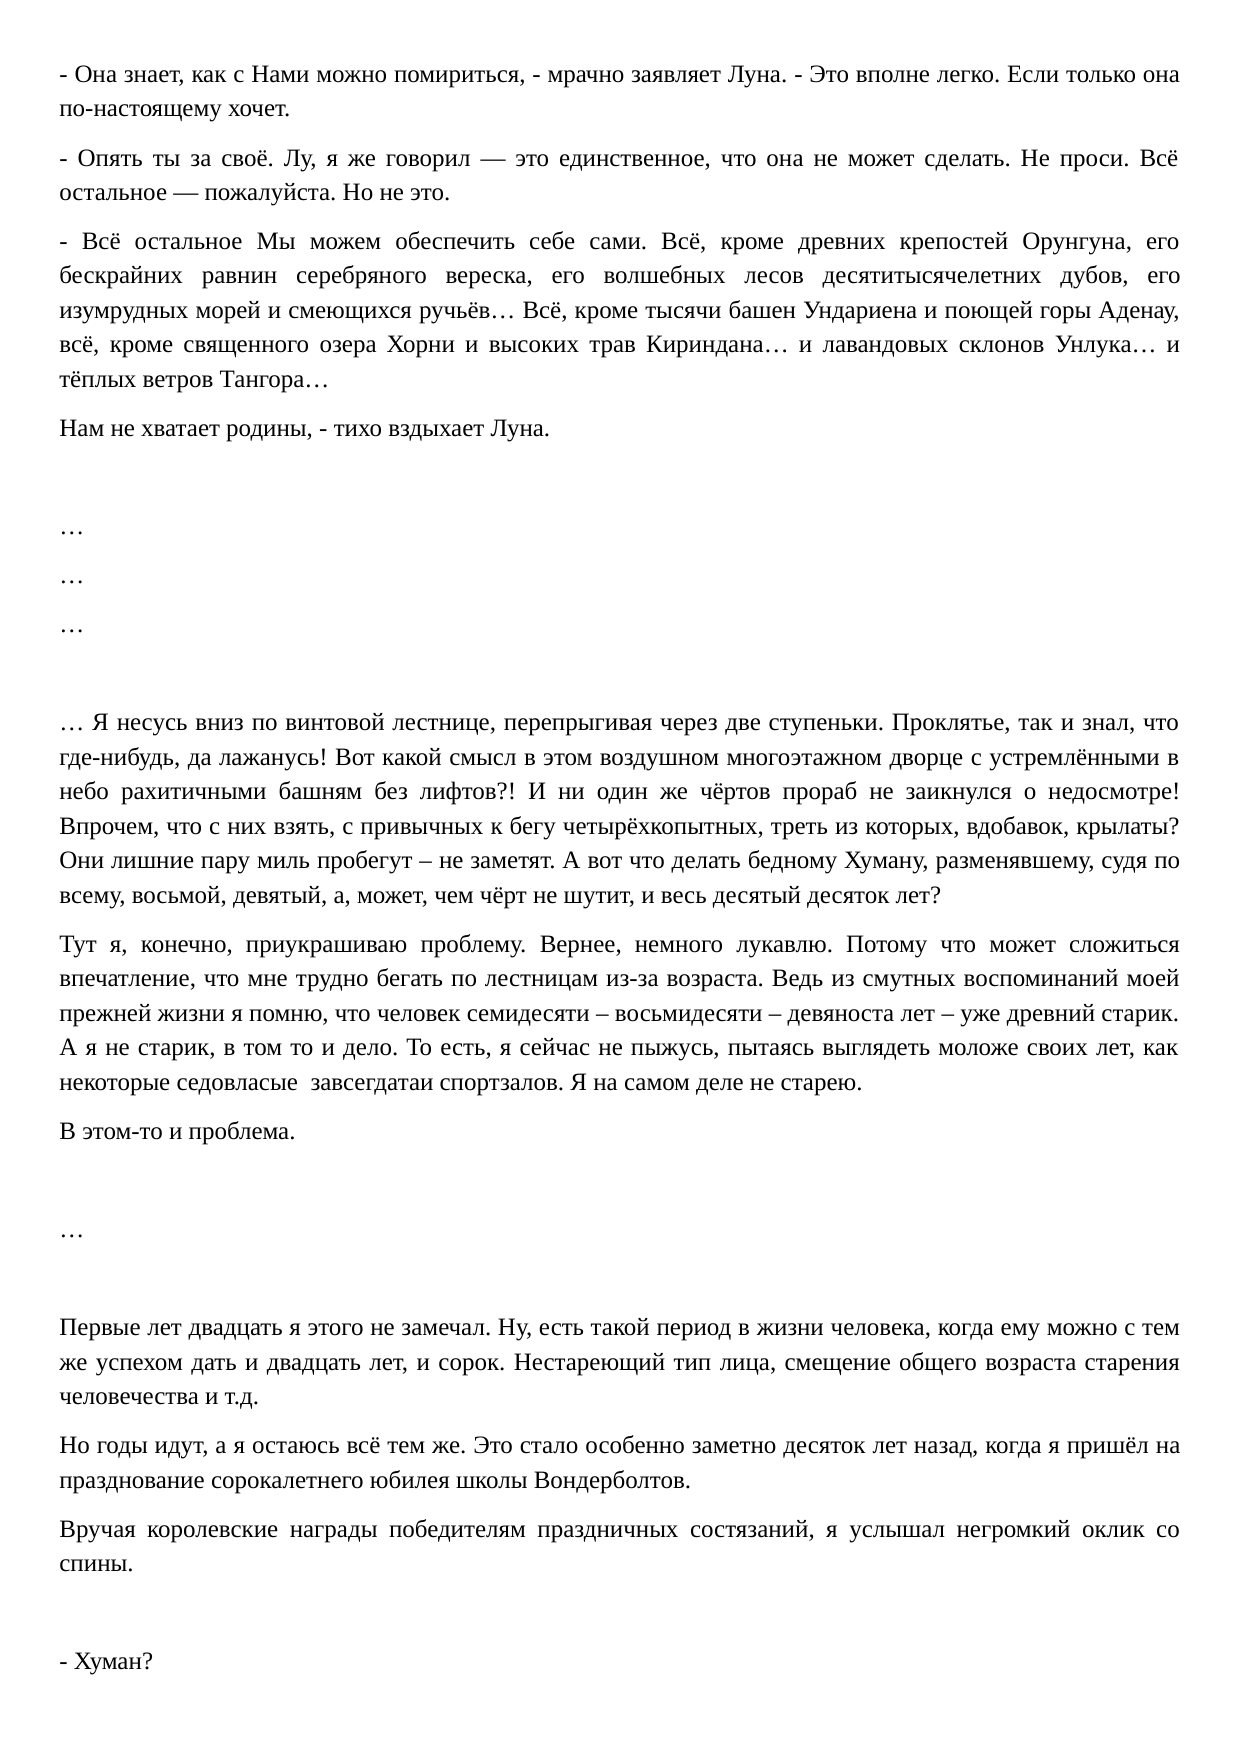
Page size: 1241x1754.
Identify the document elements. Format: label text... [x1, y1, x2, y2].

text Но годы идут, а я остаюсь всё тем же. Это стало особенно заметно десяток лет назад, когда я пришёл на празднование сорокалетнего юбилея школы Вондерболтов. [59, 1430, 1181, 1493]
text Первые лет двадцать я этого не замечал. Ну, есть такой период в жизни человека, когда ему можно с тем же успехом дать и двадцать лет, и сорок. Нестареющий тип лица, смещение общего возраста старения человечества и т.д. [59, 1312, 1181, 1410]
text Нам не хватает родины, - тихо вздыхает Луна. [59, 413, 1181, 442]
text - Всё остальное Мы можем обеспечить себе сами. Всё, кроме древних крепостей Орунгуна, его бескрайних равнин серебряного вереска, его волшебных лесов десятитысячелетних дубов, его изумрудных морей и смеющихся ручьёв… Всё, кроме тысячи башен Ундариена и поющей горы Аденау, всё, кроме священного озера Хорни и высоких трав Кириндана… и лавандовых склонов Унлука… и тёплых ветров Тангора… [59, 226, 1181, 393]
text … [59, 609, 1181, 638]
text … [59, 1214, 1181, 1243]
text Вручая королевские награды победителям праздничных состязаний, я услышал негромкий оклик со спины. [59, 1514, 1181, 1577]
text В этом-то и проблема. [59, 1116, 1181, 1145]
text - Опять ты за своё. Лу, я же говорил — это единственное, что она не может сделать. Не проси. Всё остальное — пожалуйста. Но не это. [59, 143, 1181, 206]
text - Она знает, как с Нами можно помириться, - мрачно заявляет Луна. - Это вполне легко. Если только она по-настоящему хочет. [59, 59, 1181, 122]
text Тут я, конечно, приукрашиваю проблему. Вернее, немного лукавлю. Потому что может сложиться впечатление, что мне трудно бегать по лестницам из-за возраста. Ведь из смутных воспоминаний моей прежней жизни я помню, что человек семидесяти – восьмидесяти – девяноста лет – уже древний старик. А я не старик, в том то и дело. То есть, я сейчас не пыжусь, пытаясь выглядеть моложе своих лет, как некоторые седовласые завсегдатаи спортзалов. Я на самом деле не старею. [59, 929, 1181, 1096]
text - Хуман? [59, 1646, 1181, 1675]
text … [59, 511, 1181, 540]
text … [59, 560, 1181, 589]
text … Я несусь вниз по винтовой лестнице, перепрыгивая через две ступеньки. Проклятье, так и знал, что где-нибудь, да лажанусь! Вот какой смысл в этом воздушном многоэтажном дворце с устремлёнными в небо рахитичными башням без лифтов?! И ни один же чёртов прораб не заикнулся о недосмотре! Впрочем, что с них взять, с привычных к бегу четырёхкопытных, треть из которых, вдобавок, крылаты? Они лишние пару миль пробегут – не заметят. А вот что делать бедному Хуману, разменявшему, судя по всему, восьмой, девятый, а, может, чем чёрт не шутит, и весь десятый десяток лет? [59, 707, 1181, 909]
